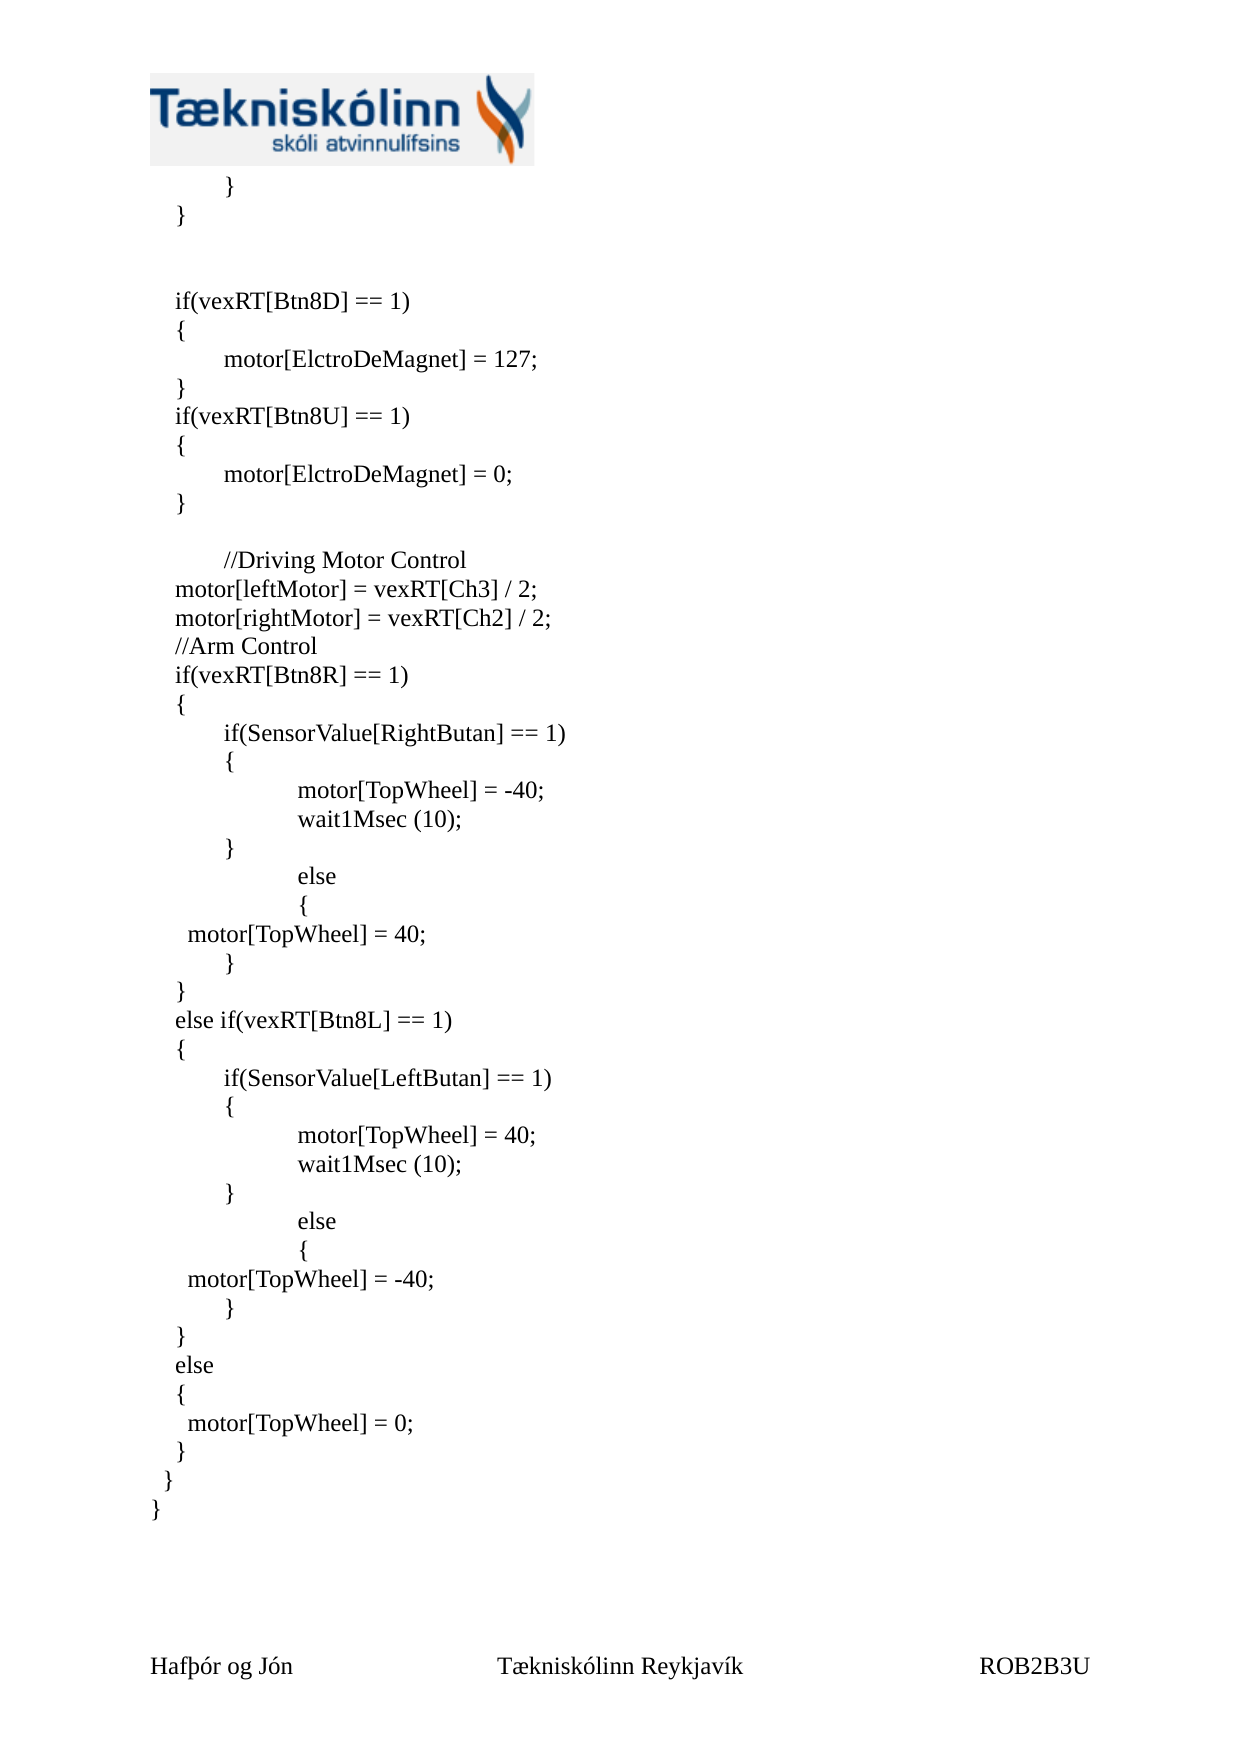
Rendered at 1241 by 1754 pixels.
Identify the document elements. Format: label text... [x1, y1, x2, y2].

text else [150, 1206, 1090, 1235]
text } [150, 1494, 1090, 1523]
text } [150, 171, 1090, 200]
text { [150, 1379, 1090, 1408]
text } [150, 1436, 1090, 1465]
text } [150, 833, 1090, 861]
text if(vexRT[Btn8U] == 1) [150, 401, 1090, 430]
text { [150, 315, 1090, 344]
text } [150, 948, 1090, 976]
text motor[ElctroDeMagnet] = 127; [150, 344, 1090, 373]
text if(SensorValue[RightButan] == 1) [150, 718, 1090, 746]
text else if(vexRT[Btn8L] == 1) [150, 1005, 1090, 1034]
text } [150, 1465, 1090, 1494]
text else [150, 1350, 1090, 1379]
text motor[rightMotor] = vexRT[Ch2] / 2; [150, 603, 1090, 631]
text } [150, 976, 1090, 1005]
text wait1Msec (10); [150, 1149, 1090, 1178]
text if(vexRT[Btn8D] == 1) [150, 286, 1090, 315]
text motor[TopWheel] = 40; [150, 919, 1090, 948]
text } [150, 488, 1090, 516]
text } [150, 1321, 1090, 1350]
text { [150, 746, 1090, 775]
text wait1Msec (10); [150, 804, 1090, 833]
text if(SensorValue[LeftButan] == 1) [150, 1063, 1090, 1091]
text motor[ElctroDeMagnet] = 0; [150, 459, 1090, 488]
text { [150, 890, 1090, 919]
text motor[TopWheel] = 0; [150, 1408, 1090, 1436]
text { [150, 689, 1090, 718]
text motor[TopWheel] = 40; [150, 1120, 1090, 1149]
text } [150, 1293, 1090, 1321]
text motor[TopWheel] = -40; [150, 1264, 1090, 1293]
text { [150, 430, 1090, 459]
text //Arm Control [150, 631, 1090, 660]
text { [150, 1034, 1090, 1063]
text motor[TopWheel] = -40; [150, 775, 1090, 804]
text motor[leftMotor] = vexRT[Ch3] / 2; [150, 574, 1090, 603]
text } [150, 373, 1090, 401]
text { [150, 1235, 1090, 1264]
text if(vexRT[Btn8R] == 1) [150, 660, 1090, 689]
text } [150, 200, 1090, 229]
text { [150, 1091, 1090, 1120]
picture [150, 73, 535, 166]
text //Driving Motor Control [150, 545, 1090, 574]
text else [150, 861, 1090, 890]
text } [150, 1178, 1090, 1206]
